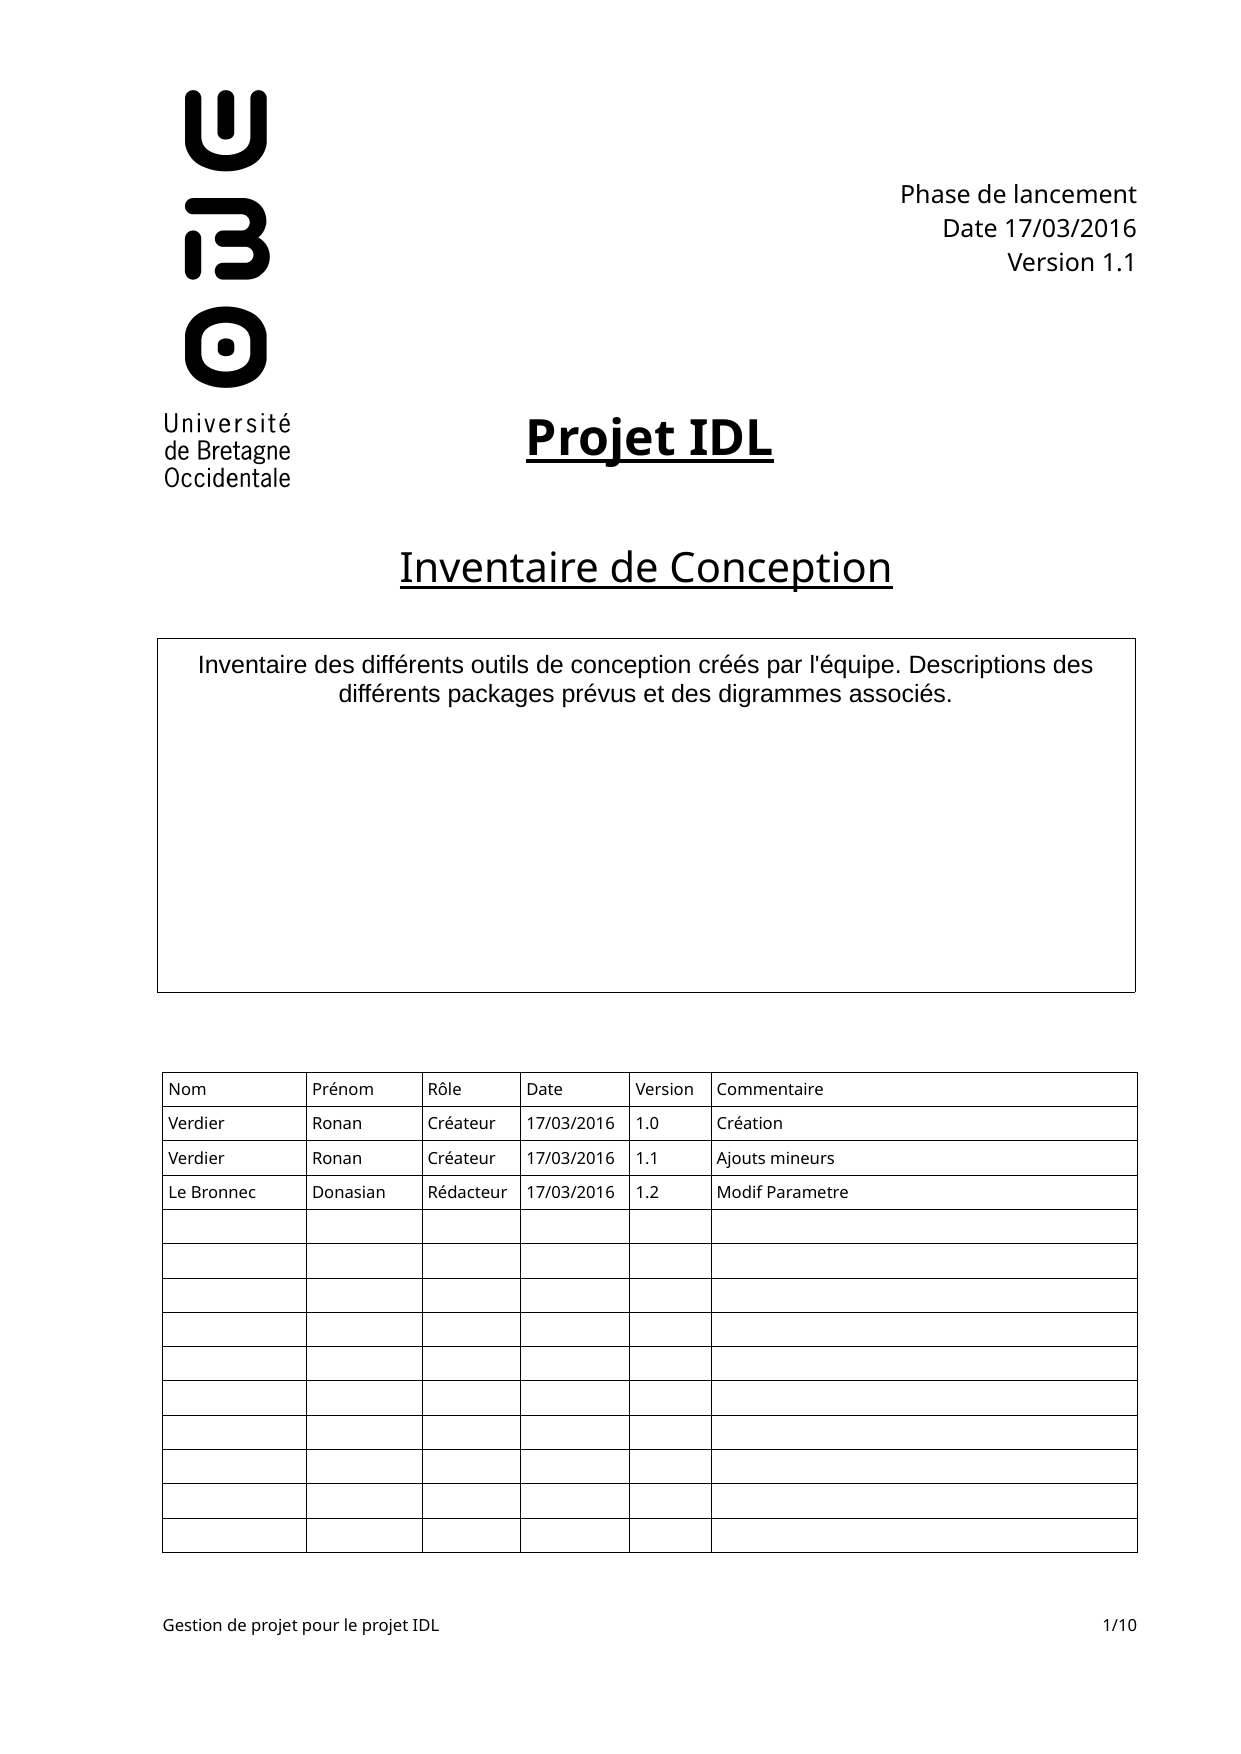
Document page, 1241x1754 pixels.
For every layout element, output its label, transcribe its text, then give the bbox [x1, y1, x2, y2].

table_cell [423, 1519, 520, 1552]
table_cell [423, 1210, 520, 1243]
table_cell 17/03/2016 [521, 1107, 629, 1140]
table_cell [630, 1210, 711, 1243]
table_cell [307, 1210, 422, 1243]
table_cell [521, 1279, 629, 1312]
table_cell Créateur [423, 1107, 520, 1140]
table_cell Rédacteur [423, 1176, 520, 1209]
table_cell [307, 1347, 422, 1380]
table_cell [423, 1244, 520, 1277]
table_cell [521, 1519, 629, 1552]
table_cell [521, 1210, 629, 1243]
table_cell [307, 1416, 422, 1449]
table_cell [521, 1244, 629, 1277]
table_cell Donasian [307, 1176, 422, 1209]
table_cell Le Bronnec [163, 1176, 306, 1209]
table_cell [712, 1450, 1137, 1483]
table_cell [712, 1210, 1137, 1243]
table_cell [163, 1347, 306, 1380]
table_header Nom [163, 1073, 306, 1106]
table_cell [163, 1244, 306, 1277]
table_cell Verdier [163, 1141, 306, 1175]
table_cell [630, 1313, 711, 1346]
text Phase de lancement [323, 176, 1137, 210]
table_cell [163, 1416, 306, 1449]
table_cell [423, 1313, 520, 1346]
table_cell [423, 1347, 520, 1380]
table_cell [163, 1519, 306, 1552]
table_cell [307, 1519, 422, 1552]
table_cell [163, 1210, 306, 1243]
table_cell [307, 1484, 422, 1517]
table_cell [163, 1484, 306, 1517]
table_cell [630, 1450, 711, 1483]
table_cell Création [712, 1107, 1137, 1140]
text Inventaire des différents outils de conception créés par l'équipe. Descriptions des différents packages prévus et des digrammes associés. [166, 647, 1126, 708]
table_cell 17/03/2016 [521, 1176, 629, 1209]
table_cell [521, 1313, 629, 1346]
table_header Prénom [307, 1073, 422, 1106]
table_cell [712, 1381, 1137, 1414]
table_header Rôle [423, 1073, 520, 1106]
table_cell [423, 1279, 520, 1312]
table_cell [307, 1313, 422, 1346]
table_cell [423, 1450, 520, 1483]
table_cell [630, 1381, 711, 1414]
table_cell [163, 1381, 306, 1414]
table_cell 17/03/2016 [521, 1141, 629, 1175]
table_cell 1.1 [630, 1141, 711, 1175]
table_cell [423, 1484, 520, 1517]
table_cell [712, 1244, 1137, 1277]
table_cell [630, 1279, 711, 1312]
table_cell 1.0 [630, 1107, 711, 1140]
table_cell [521, 1381, 629, 1414]
picture [131, 0, 323, 551]
table_cell [423, 1381, 520, 1414]
table_header Commentaire [712, 1073, 1137, 1106]
table_cell Créateur [423, 1141, 520, 1175]
table_cell Modif Parametre [712, 1176, 1137, 1209]
table_cell [630, 1519, 711, 1552]
table_cell [307, 1244, 422, 1277]
table_cell [521, 1450, 629, 1483]
table_cell [712, 1279, 1137, 1312]
text Version 1.1 [323, 244, 1137, 278]
table_cell [163, 1279, 306, 1312]
table_header Date [521, 1073, 629, 1106]
table_cell 1.2 [630, 1176, 711, 1209]
table_cell [712, 1519, 1137, 1552]
table_cell [307, 1381, 422, 1414]
text Date 17/03/2016 [323, 210, 1137, 244]
table_cell [630, 1416, 711, 1449]
table_cell [307, 1450, 422, 1483]
table_cell Ajouts mineurs [712, 1141, 1137, 1175]
table_cell [521, 1347, 629, 1380]
table_cell [630, 1484, 711, 1517]
table_header Version [630, 1073, 711, 1106]
table_cell Ronan [307, 1141, 422, 1175]
table_cell [521, 1416, 629, 1449]
table_cell [163, 1450, 306, 1483]
table_cell [712, 1416, 1137, 1449]
text Projet IDL [307, 401, 992, 469]
table_cell [521, 1484, 629, 1517]
table_cell [423, 1416, 520, 1449]
table_cell [630, 1244, 711, 1277]
table_cell [630, 1347, 711, 1380]
table_cell [712, 1313, 1137, 1346]
table_cell [712, 1484, 1137, 1517]
table_cell Ronan [307, 1107, 422, 1140]
table_cell Verdier [163, 1107, 306, 1140]
table_cell [712, 1347, 1137, 1380]
table_cell [307, 1279, 422, 1312]
table_cell [163, 1313, 306, 1346]
text Inventaire de Conception [166, 538, 1126, 594]
